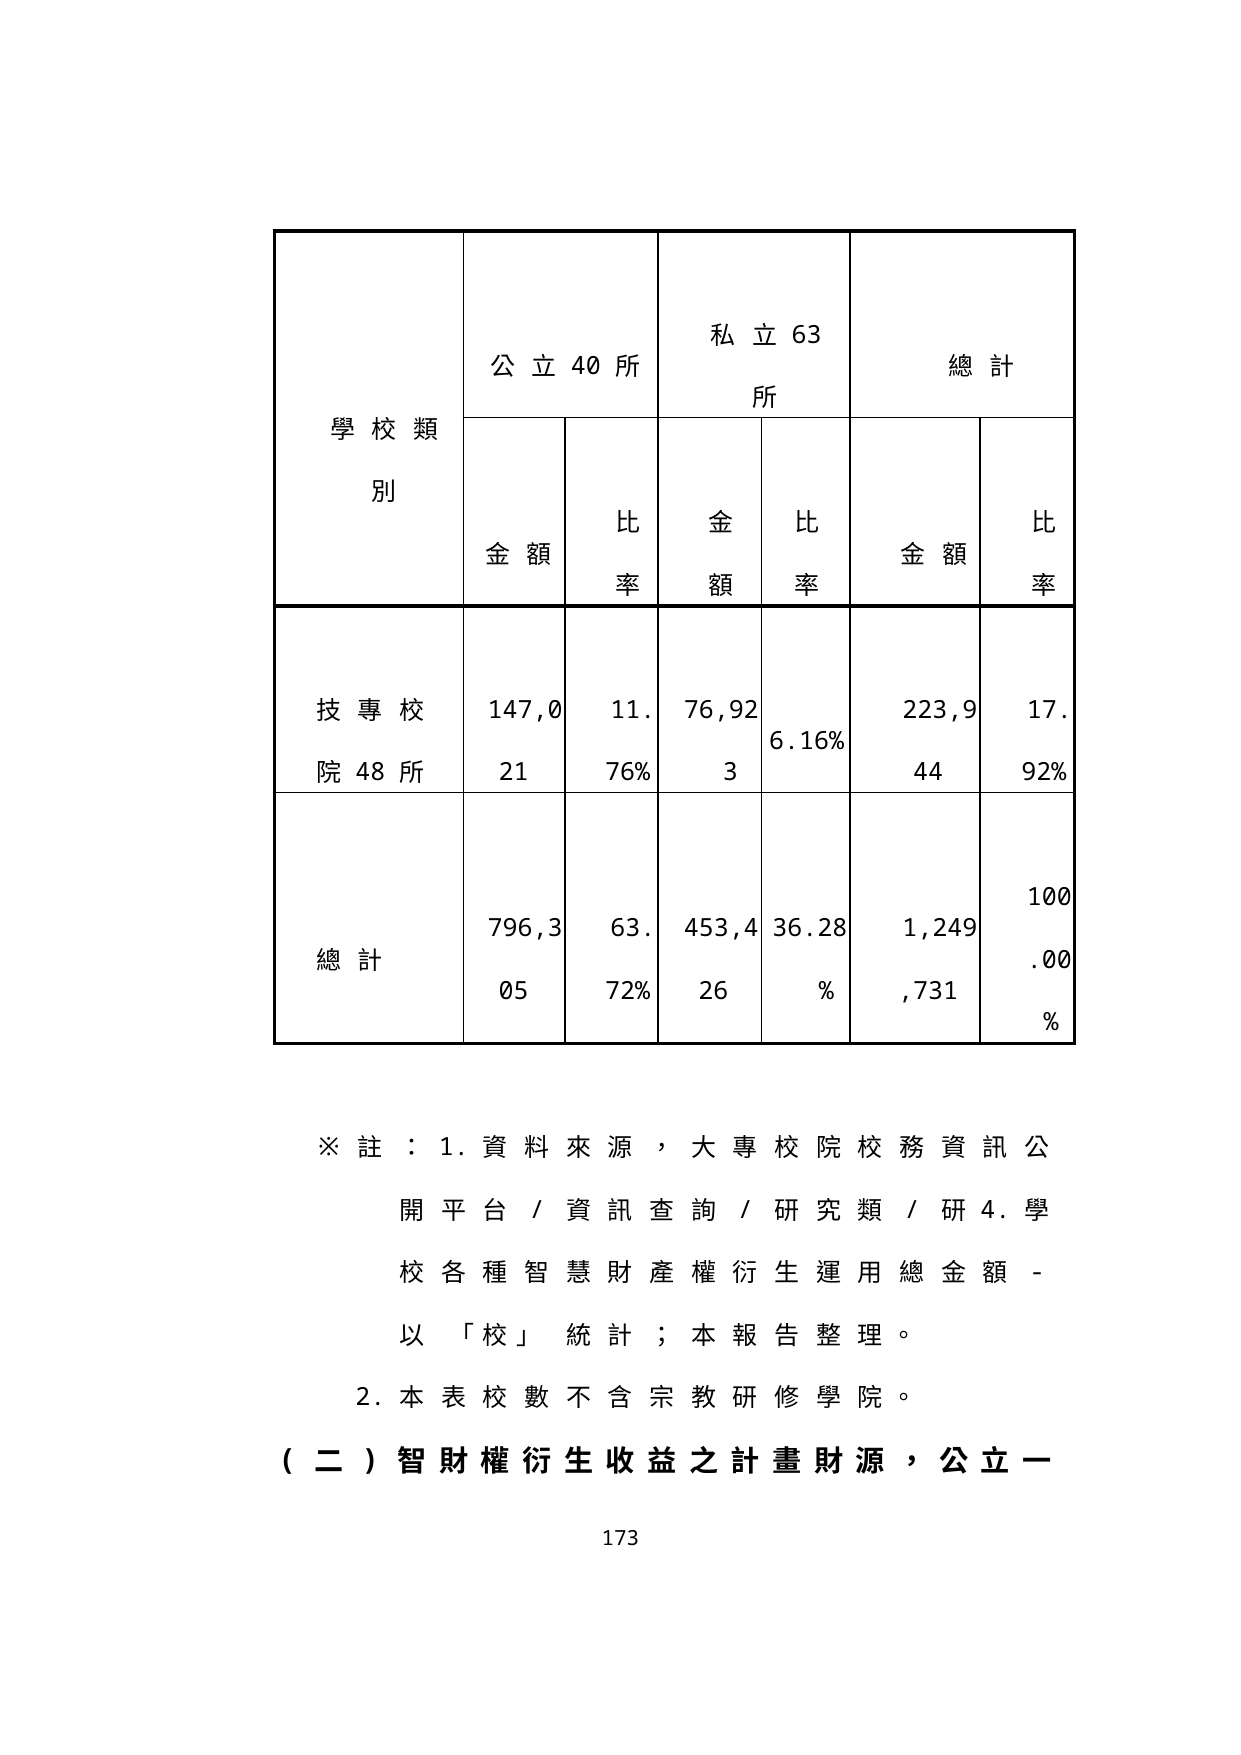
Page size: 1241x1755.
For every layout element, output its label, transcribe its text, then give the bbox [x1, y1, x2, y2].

text (二)智財權衍生收益之計畫財源，公立一 [242, 1417, 1058, 1479]
table_cell 金額 [464, 418, 564, 604]
table_cell 36.28% [762, 793, 849, 1042]
table_cell 1,249,731 [851, 793, 979, 1042]
table_cell 17.92% [981, 608, 1073, 792]
table_header 總計 [851, 233, 1073, 417]
table_cell 76,923 [659, 608, 761, 792]
table_cell 796,305 [464, 793, 564, 1042]
table_cell 63.72% [566, 793, 657, 1042]
table_cell 453,426 [659, 793, 761, 1042]
table_cell 金額 [659, 418, 761, 604]
text 2.本表校數不含宗教研修學院。 [346, 1354, 1058, 1417]
table_cell 比率 [981, 418, 1073, 604]
table_header 學校類別 [276, 233, 463, 604]
table_cell 100.00% [981, 793, 1073, 1042]
table_cell 金額 [851, 418, 979, 604]
table_cell 11.76% [566, 608, 657, 792]
table_cell 總計 [276, 793, 463, 1042]
table_cell 223,944 [851, 608, 979, 792]
table_cell 比率 [566, 418, 657, 604]
text ※註：1.資料來源，大專校院校務資訊公開平台/資訊查詢/研究類/研4.學校各種智慧財產權衍生運用總金額-以「校」統計；本報告整理。 [271, 1104, 1058, 1354]
table_header 公立40所 [464, 233, 657, 417]
table_cell 技專校院48所 [276, 608, 463, 792]
table_cell 比率 [762, 418, 849, 604]
table_cell 147,021 [464, 608, 564, 792]
table_cell 6.16% [762, 608, 849, 792]
table_header 私立63所 [659, 233, 849, 417]
